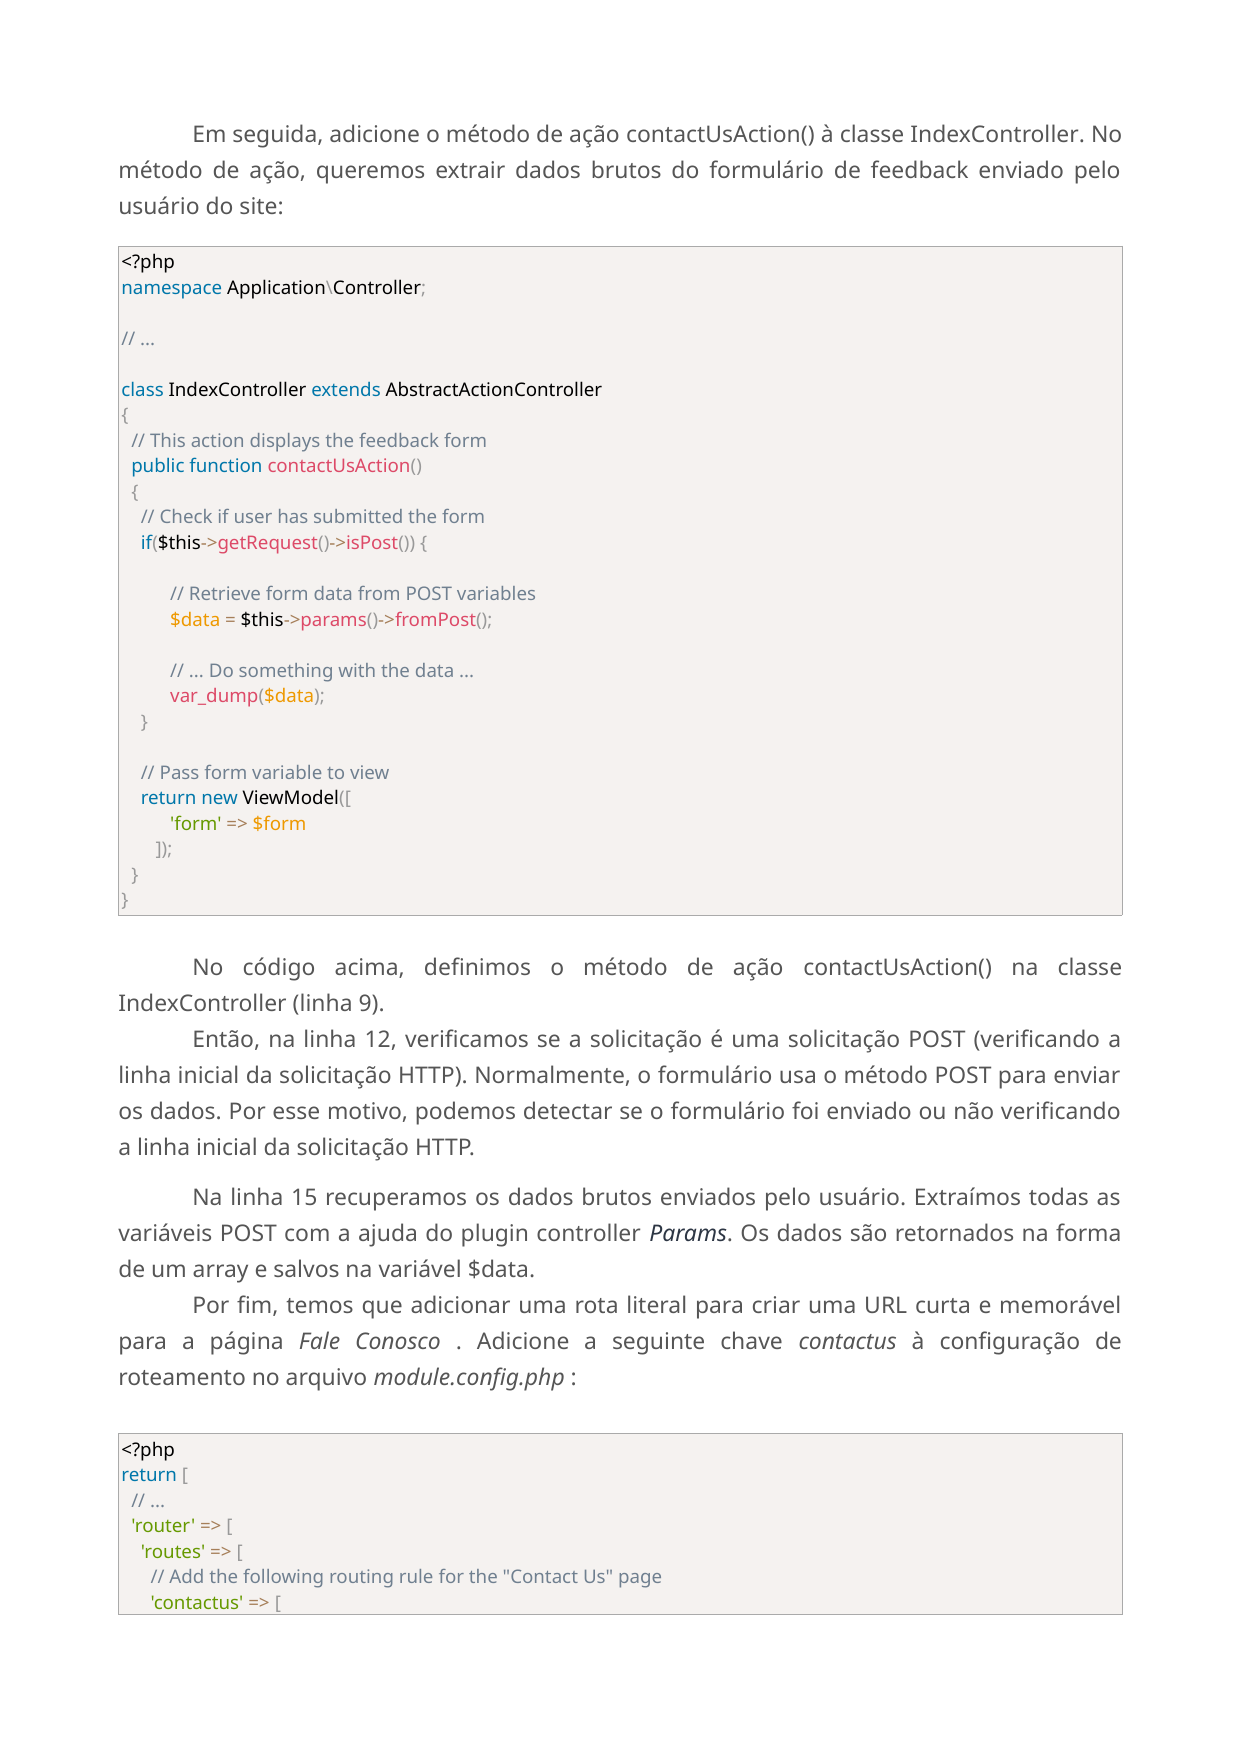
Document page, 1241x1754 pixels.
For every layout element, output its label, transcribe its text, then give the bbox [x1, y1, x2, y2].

text Por fim, temos que adicionar uma rota literal para criar uma URL curta e memorável para a página Fale Conosco . Adicione a seguinte chave contactus à configuração de roteamento no arquivo module.config.php : [118, 1289, 1122, 1392]
text <?php [119, 247, 1122, 271]
text } [119, 883, 1122, 915]
text // Retrieve form data from POST variables [119, 577, 1122, 603]
text Em seguida, adicione o método de ação contactUsAction() à classe IndexController. No método de ação, queremos extrair dados brutos do formulário de feedback enviado pelo usuário do site: [118, 118, 1122, 221]
text // ... [119, 322, 1122, 348]
text Então, na linha 12, verificamos se a solicitação é uma solicitação POST (verificando a linha inicial da solicitação HTTP). Normalmente, o formulário usa o método POST para enviar os dados. Por esse motivo, podemos detectar se o formulário foi enviado ou não verificando a linha inicial da solicitação HTTP. [118, 1023, 1122, 1162]
text class IndexController extends AbstractActionController [119, 373, 1122, 399]
text // Pass form variable to view [119, 756, 1122, 781]
text 'form' => $form [119, 807, 1122, 832]
text var_dump($data); [119, 679, 1122, 705]
text No código acima, definimos o método de ação contactUsAction() na classe IndexController (linha 9). [118, 951, 1122, 1018]
text } [119, 858, 1122, 883]
text ]); [119, 832, 1122, 858]
text { [119, 399, 1122, 424]
text } [119, 705, 1122, 730]
text // ... Do something with the data ... [119, 654, 1122, 679]
text Na linha 15 recuperamos os dados brutos enviados pelo usuário. Extraímos todas as variáveis POST com a ajuda do plugin controller Params. Os dados são retornados na forma de um array e salvos na variável $data. [118, 1181, 1122, 1284]
text // This action displays the feedback form [119, 424, 1122, 450]
text // Add the following routing rule for the "Contact Us" page [119, 1560, 1122, 1586]
text namespace Application\Controller; [119, 271, 1122, 297]
text if($this->getRequest()->isPost()) { [119, 526, 1122, 552]
text 'router' => [ [119, 1509, 1122, 1535]
text 'contactus' => [ [119, 1586, 1122, 1614]
text return new ViewModel([ [119, 781, 1122, 807]
text // Check if user has submitted the form [119, 501, 1122, 526]
text { [119, 475, 1122, 501]
text 'routes' => [ [119, 1535, 1122, 1560]
text public function contactUsAction() [119, 450, 1122, 475]
text // ... [119, 1484, 1122, 1509]
text <?php [119, 1434, 1122, 1458]
text $data = $this->params()->fromPost(); [119, 603, 1122, 628]
text return [ [119, 1458, 1122, 1484]
